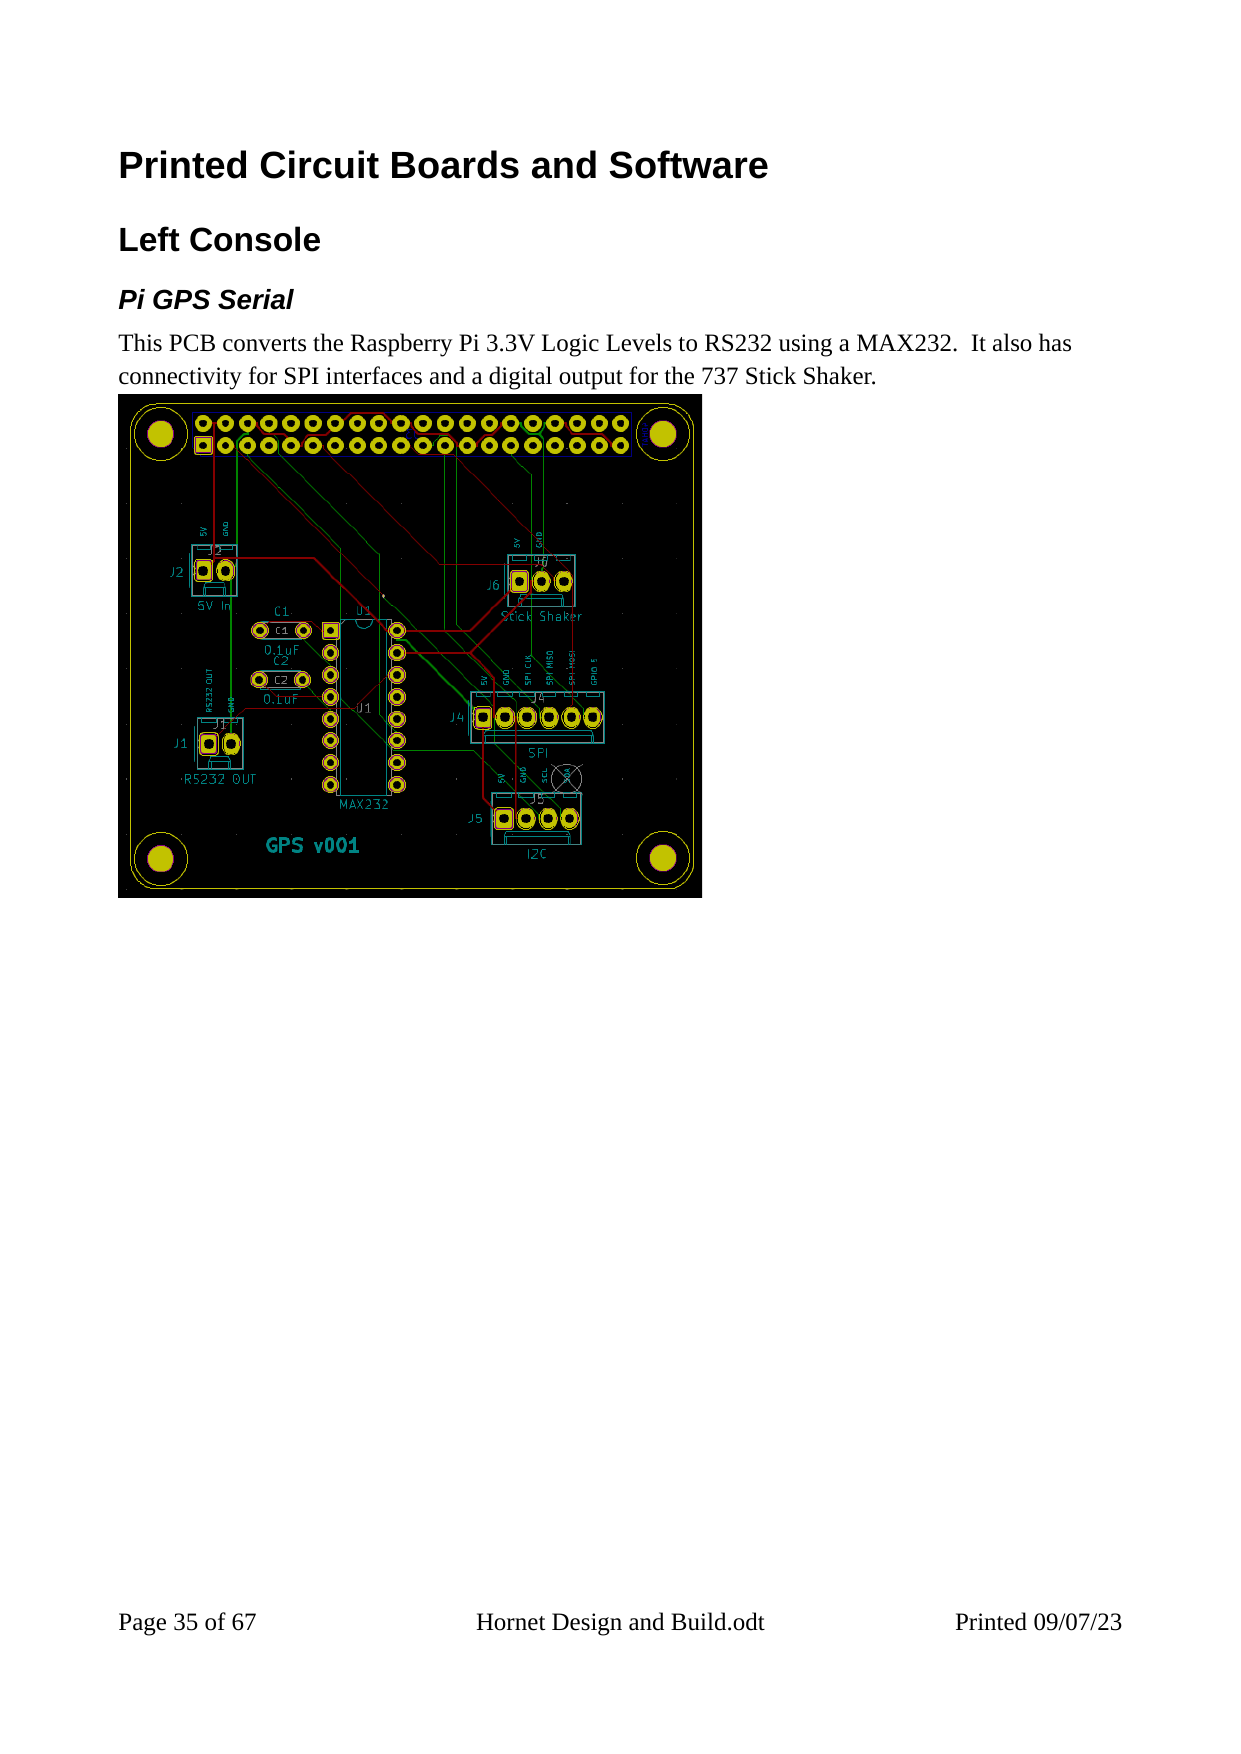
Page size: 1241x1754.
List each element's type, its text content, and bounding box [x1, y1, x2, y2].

text This PCB converts the Raspberry Pi 3.3V Logic Levels to RS232 using a MAX232. It also has connectivity for SPI interfaces and a digital output for the 737 Stick Shaker. [118, 328, 1122, 390]
subtitle Printed Circuit Boards and Software [118, 143, 1122, 187]
subtitle Left Console [118, 220, 1122, 259]
subtitle Pi GPS Serial [118, 284, 1122, 316]
picture [118, 394, 703, 898]
